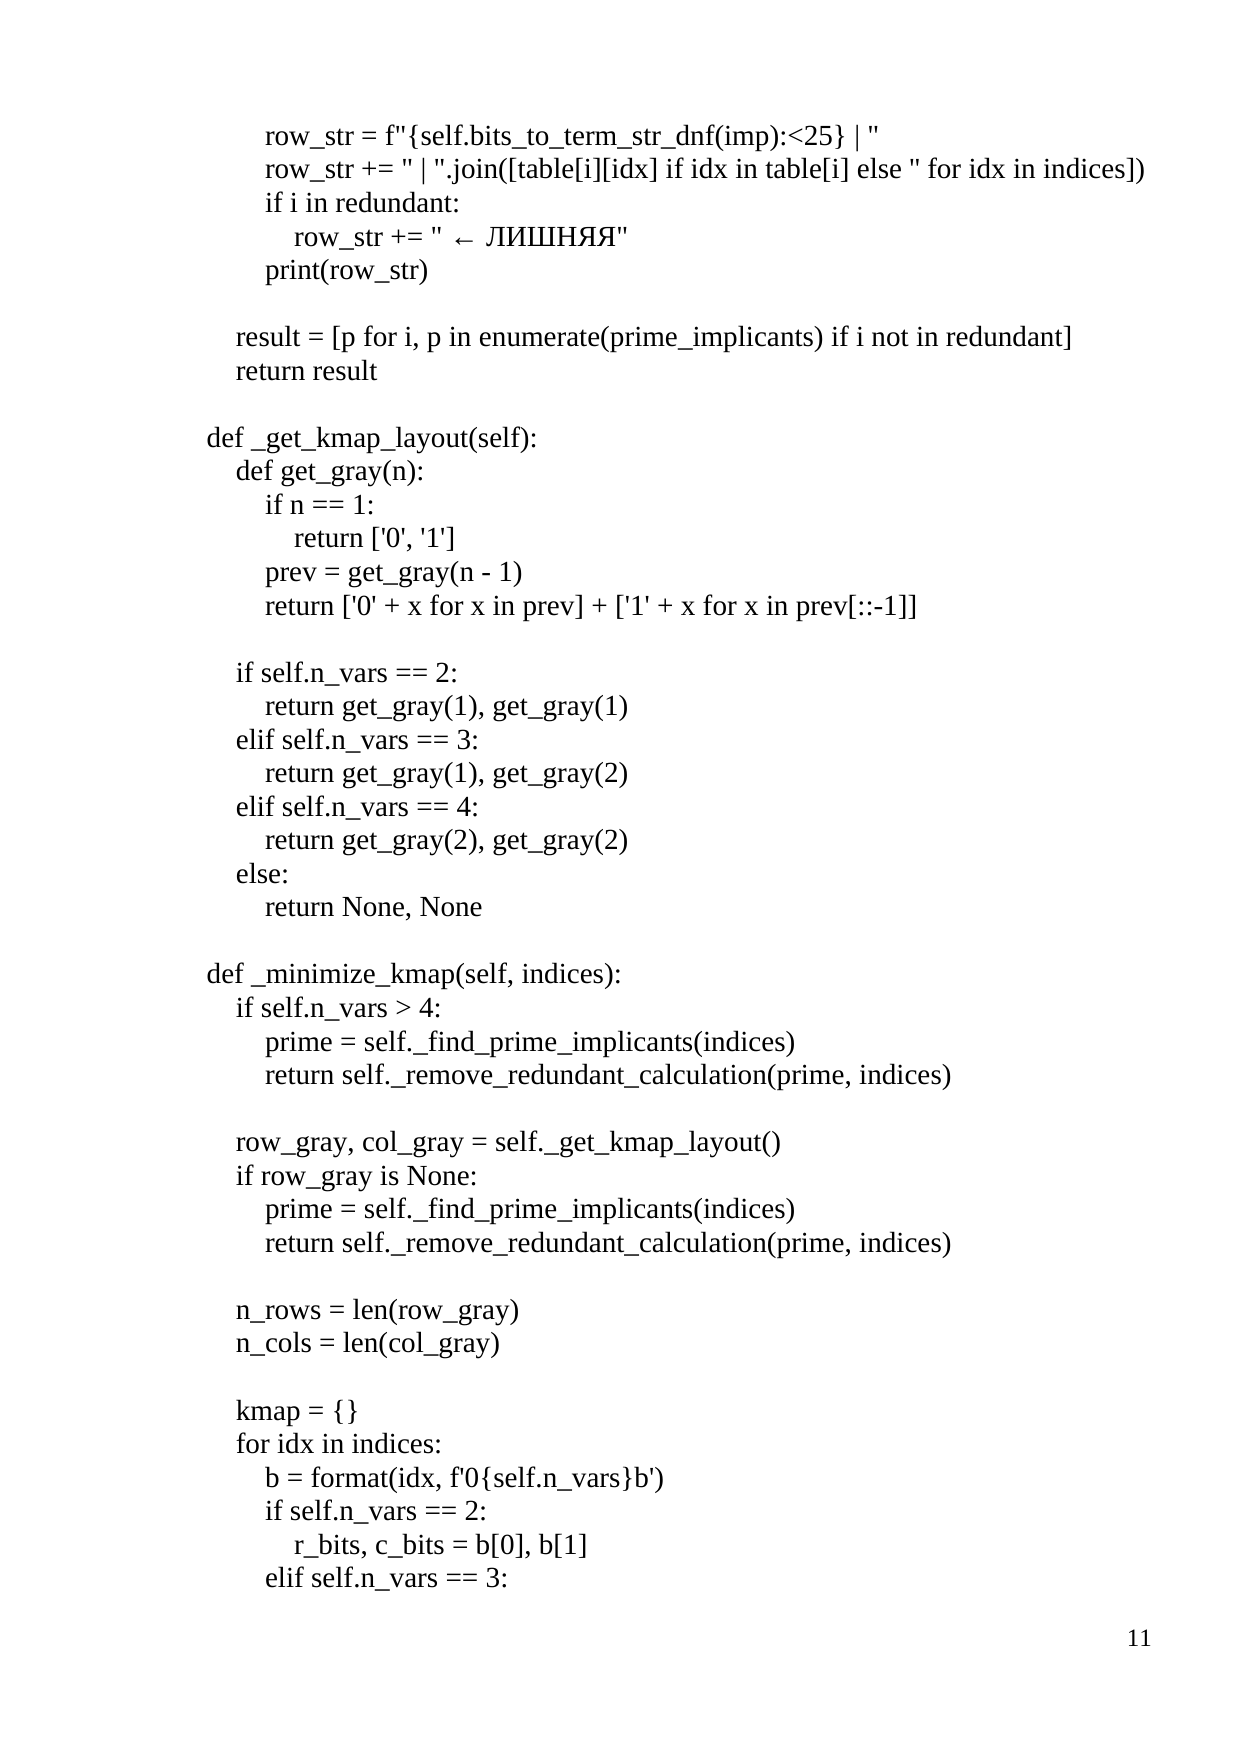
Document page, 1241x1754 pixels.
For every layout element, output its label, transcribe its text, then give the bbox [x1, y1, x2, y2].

text return ['0' + x for x in prev] + ['1' + x for x in prev[::-1]] [177, 588, 1152, 621]
text def _minimize_kmap(self, indices): [177, 957, 1152, 990]
text elif self.n_vars == 3: [177, 722, 1152, 755]
text row_gray, col_gray = self._get_kmap_layout() [177, 1124, 1152, 1158]
text prime = self._find_prime_implicants(indices) [177, 1024, 1152, 1057]
text r_bits, c_bits = b[0], b[1] [177, 1527, 1152, 1560]
text for idx in indices: [177, 1426, 1152, 1460]
text return None, None [177, 889, 1152, 923]
text row_str += " ← ЛИШНЯЯ" [177, 219, 1152, 252]
text row_str = f"{self.bits_to_term_str_dnf(imp):<25} | " [177, 118, 1152, 152]
text kmap = {} [177, 1393, 1152, 1426]
text def _get_kmap_layout(self): [177, 420, 1152, 453]
text return self._remove_redundant_calculation(prime, indices) [177, 1225, 1152, 1258]
text if row_gray is None: [177, 1158, 1152, 1191]
text if i in redundant: [177, 185, 1152, 219]
text prev = get_gray(n - 1) [177, 554, 1152, 588]
text return get_gray(2), get_gray(2) [177, 822, 1152, 856]
text if n == 1: [177, 487, 1152, 521]
text return ['0', '1'] [177, 521, 1152, 554]
text return result [177, 353, 1152, 386]
text n_rows = len(row_gray) [177, 1292, 1152, 1326]
text return self._remove_redundant_calculation(prime, indices) [177, 1057, 1152, 1091]
text row_str += " | ".join([table[i][idx] if idx in table[i] else '' for idx in indices]) [177, 152, 1152, 185]
text else: [177, 856, 1152, 889]
text def get_gray(n): [177, 453, 1152, 487]
text elif self.n_vars == 4: [177, 789, 1152, 822]
text prime = self._find_prime_implicants(indices) [177, 1191, 1152, 1225]
text elif self.n_vars == 3: [177, 1560, 1152, 1594]
text result = [p for i, p in enumerate(prime_implicants) if i not in redundant] [177, 319, 1152, 353]
text print(row_str) [177, 252, 1152, 286]
text return get_gray(1), get_gray(1) [177, 688, 1152, 722]
text b = format(idx, f'0{self.n_vars}b') [177, 1460, 1152, 1493]
text return get_gray(1), get_gray(2) [177, 755, 1152, 789]
text if self.n_vars > 4: [177, 990, 1152, 1024]
text if self.n_vars == 2: [177, 655, 1152, 688]
text n_cols = len(col_gray) [177, 1326, 1152, 1359]
text if self.n_vars == 2: [177, 1493, 1152, 1527]
